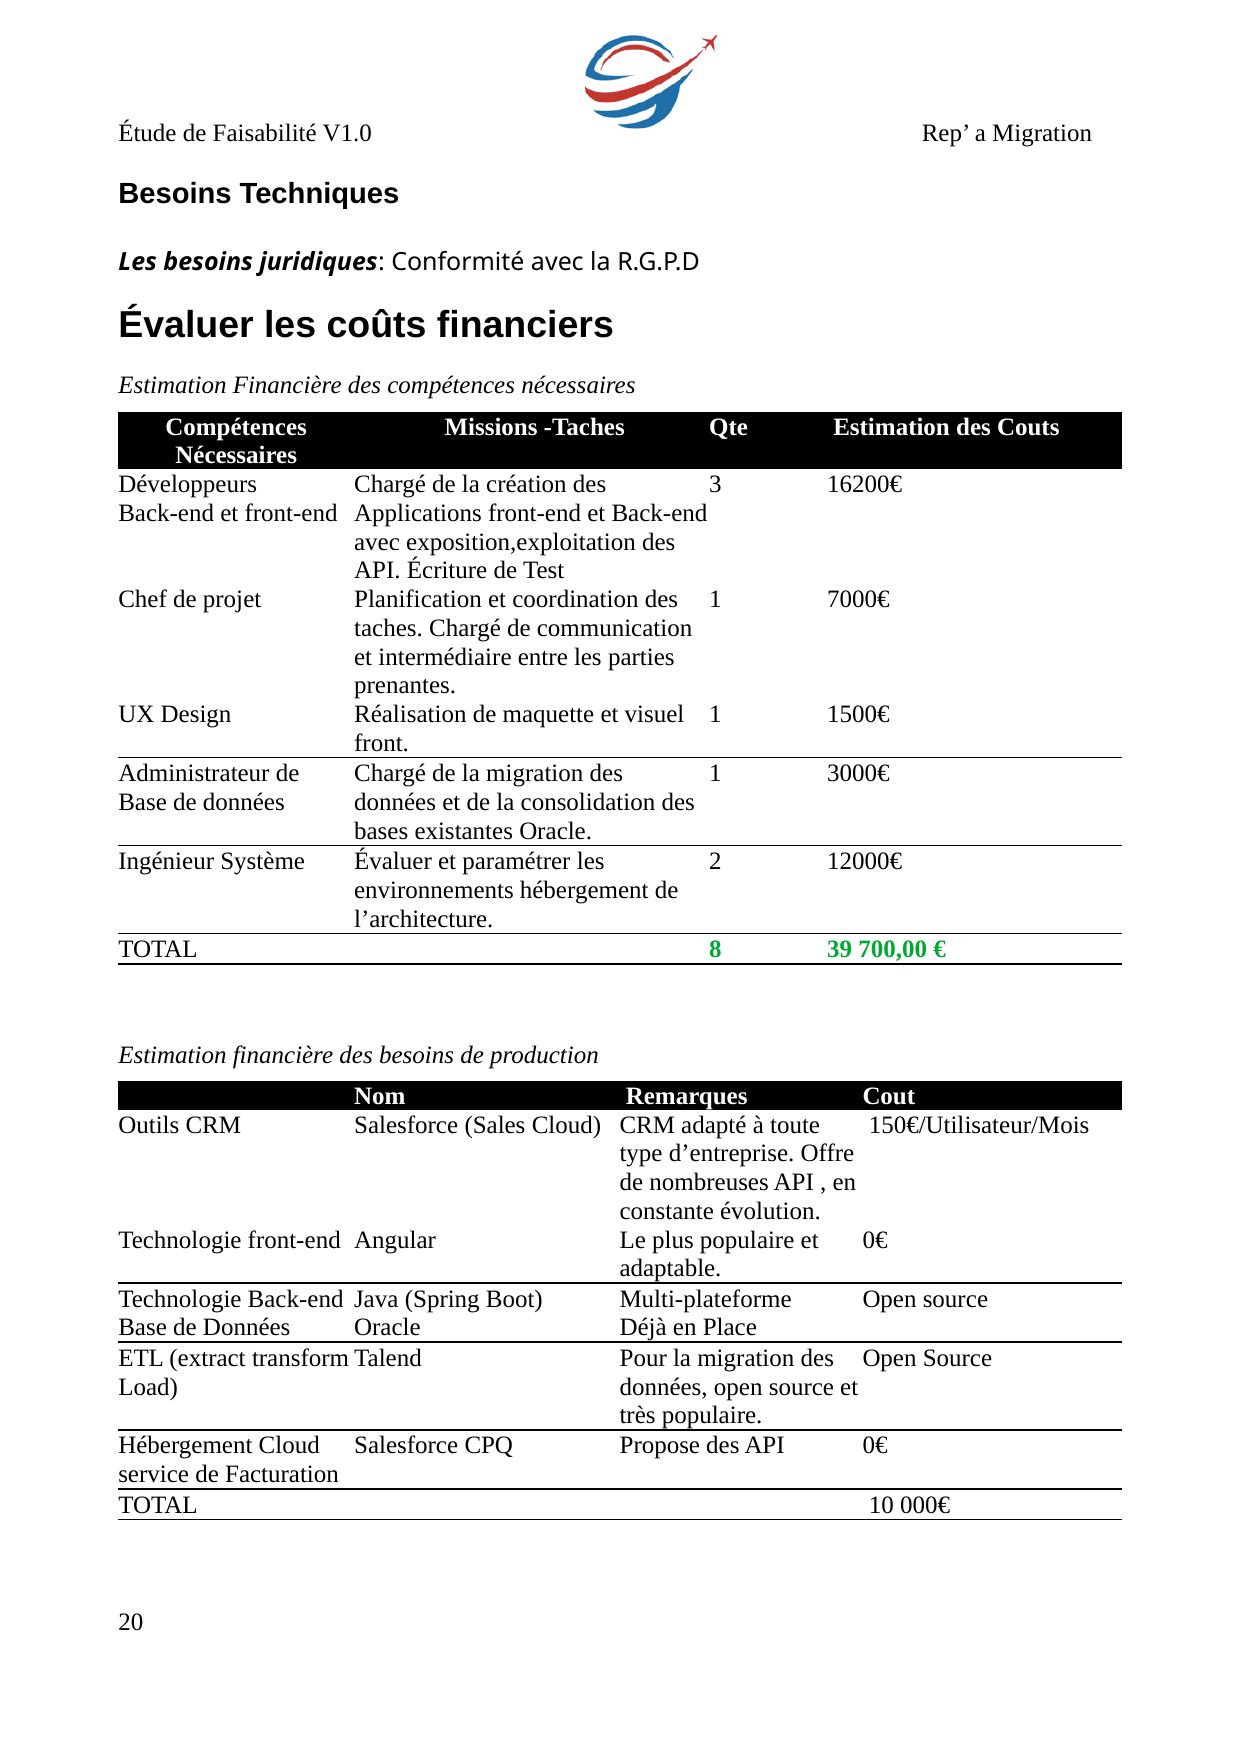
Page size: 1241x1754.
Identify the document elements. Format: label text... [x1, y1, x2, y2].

table_cell 150€/Utilisateur/Mois [862, 1110, 1122, 1225]
table_cell [354, 934, 709, 963]
table_cell CRM adapté à toute type d’entreprise. Offre de nombreuses API , en constante évolution. [619, 1110, 862, 1225]
table_cell Talend [354, 1343, 619, 1429]
table_cell Hébergement Cloud service de Facturation [118, 1431, 354, 1488]
table_cell 0€ [862, 1225, 1122, 1282]
table_cell 16200€ [827, 469, 1122, 584]
table_cell 1 [709, 699, 827, 757]
table_cell Technologie front-end [118, 1225, 354, 1282]
table_cell ETL (extract transform Load) [118, 1343, 354, 1429]
table_header Estimation des Couts [827, 412, 1122, 469]
table_cell Base de Données [118, 1313, 354, 1341]
text Besoins Techniques [118, 176, 1122, 210]
table_cell Déjà en Place [619, 1313, 862, 1341]
table_cell 7000€ [827, 584, 1122, 699]
table_cell Java (Spring Boot) [354, 1284, 619, 1312]
table_cell [862, 1313, 1122, 1341]
table_cell 1500€ [827, 699, 1122, 757]
table_cell Planification et coordination des taches. Chargé de communication et intermédiaire entre les parties prenantes. [354, 584, 709, 699]
table_cell Évaluer et paramétrer les environnements hébergement de l’architecture. [354, 846, 709, 932]
table_cell TOTAL [118, 1490, 354, 1518]
table_cell Ingénieur Système [118, 846, 354, 932]
table_cell Outils CRM [118, 1110, 354, 1225]
table_cell Développeurs Back-end et front-end [118, 469, 354, 584]
table_cell Réalisation de maquette et visuel front. [354, 699, 709, 757]
table_cell Chargé de la migration des données et de la consolidation des bases existantes Oracle. [354, 758, 709, 845]
table_cell Salesforce CPQ [354, 1431, 619, 1488]
table_header [118, 1081, 354, 1110]
table_header Nom [354, 1081, 619, 1110]
table_cell Administrateur de Base de données [118, 758, 354, 845]
table_cell Open Source [862, 1343, 1122, 1429]
table_cell Chef de projet [118, 584, 354, 699]
table_cell Angular [354, 1225, 619, 1282]
table_header Remarques [619, 1081, 862, 1110]
picture [577, 14, 723, 155]
table_cell 1 [709, 758, 827, 845]
table_cell 0€ [862, 1431, 1122, 1488]
table_cell 2 [709, 846, 827, 932]
table_cell 3 [709, 469, 827, 584]
table_cell Chargé de la création des Applications front-end et Back-end avec exposition,exploitation des API. Écriture de Test [354, 469, 709, 584]
table_cell 39 700,00 € [827, 934, 1122, 963]
table_cell 1 [709, 584, 827, 699]
table_header Compétences Nécessaires [118, 412, 354, 469]
table_cell Propose des API [619, 1431, 862, 1488]
text Les besoins juridiques: Conformité avec la R.G.P.D [118, 243, 1122, 277]
table_header Missions -Taches [354, 412, 709, 469]
table_cell TOTAL [118, 934, 354, 963]
table_cell 12000€ [827, 846, 1122, 932]
table_header Qte [709, 412, 827, 469]
table_cell 10 000€ [862, 1490, 1122, 1518]
table_cell Salesforce (Sales Cloud) [354, 1110, 619, 1225]
table_header Cout [862, 1081, 1122, 1110]
table_cell Open source [862, 1284, 1122, 1312]
table_cell Pour la migration des données, open source et très populaire. [619, 1343, 862, 1429]
table_cell UX Design [118, 699, 354, 757]
table_cell Le plus populaire et adaptable. [619, 1225, 862, 1282]
table_cell [619, 1490, 862, 1518]
table_cell 3000€ [827, 758, 1122, 845]
text Estimation financière des besoins de production [118, 1040, 1122, 1068]
table_cell Multi-plateforme [619, 1284, 862, 1312]
table_cell 8 [709, 934, 827, 963]
text Estimation Financière des compétences nécessaires [118, 371, 1122, 399]
subtitle Évaluer les coûts financiers [118, 302, 1122, 346]
table_cell [354, 1490, 619, 1518]
table_cell Oracle [354, 1313, 619, 1341]
table_cell Technologie Back-end [118, 1284, 354, 1312]
